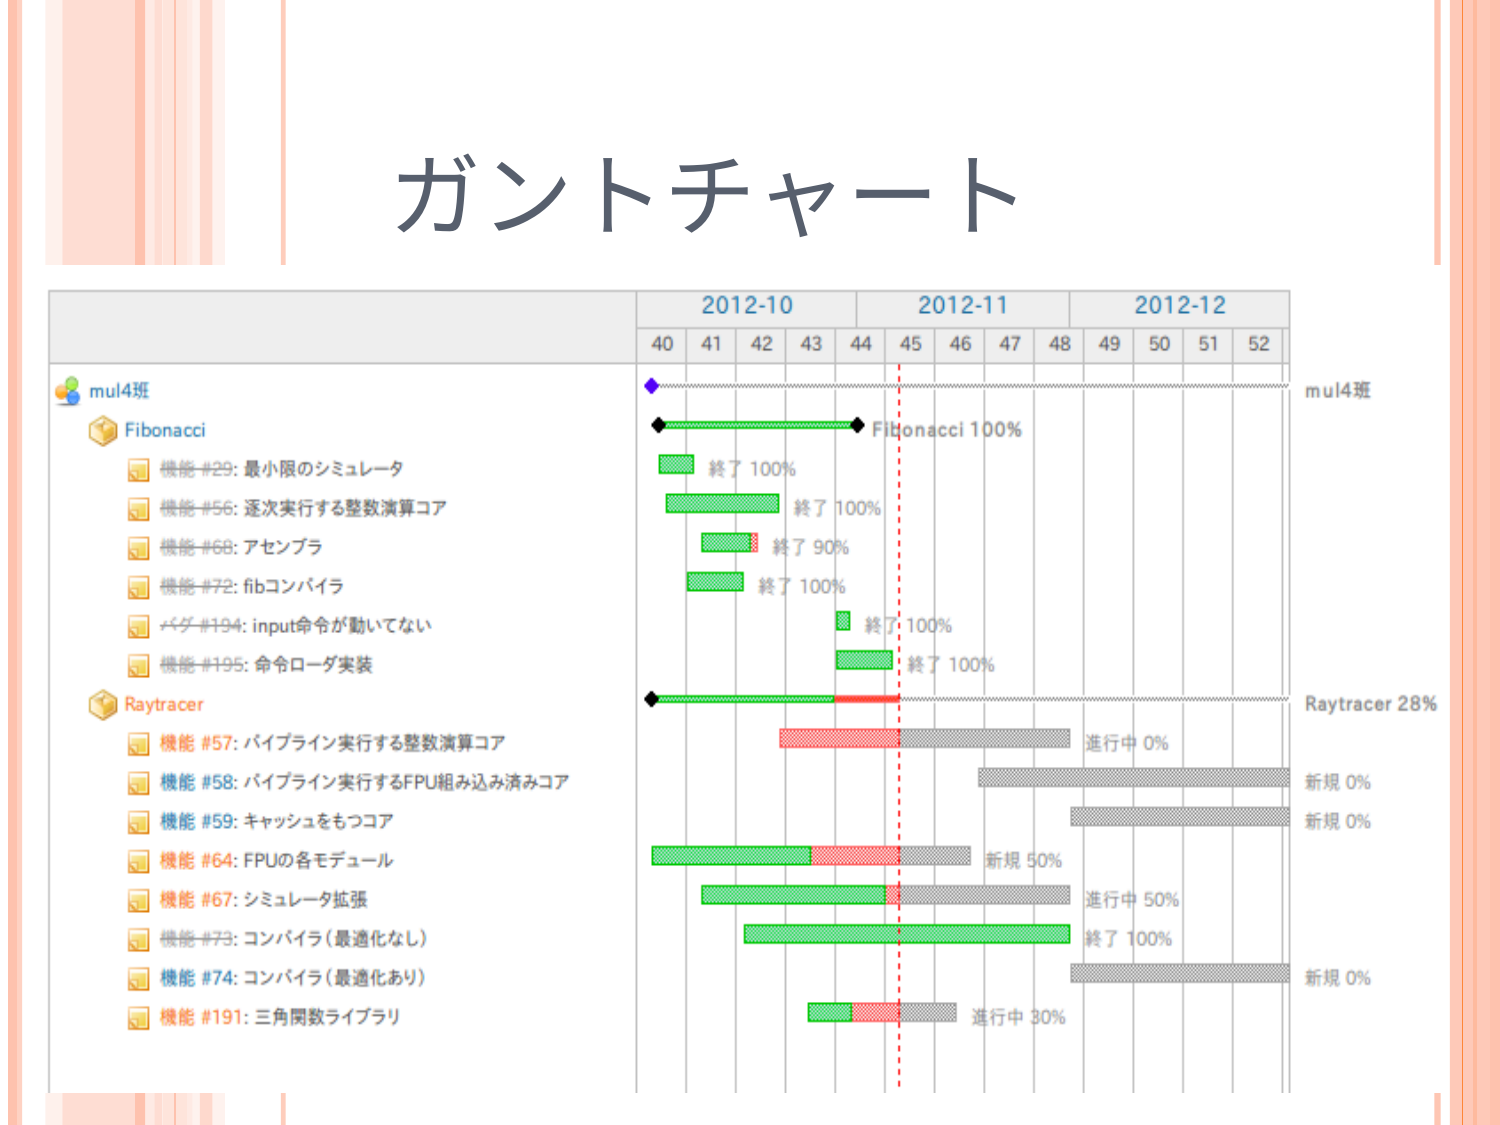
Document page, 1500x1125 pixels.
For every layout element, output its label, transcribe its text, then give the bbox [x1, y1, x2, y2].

picture [29, 265, 1447, 1093]
title ガントチャート [375, 90, 1388, 265]
